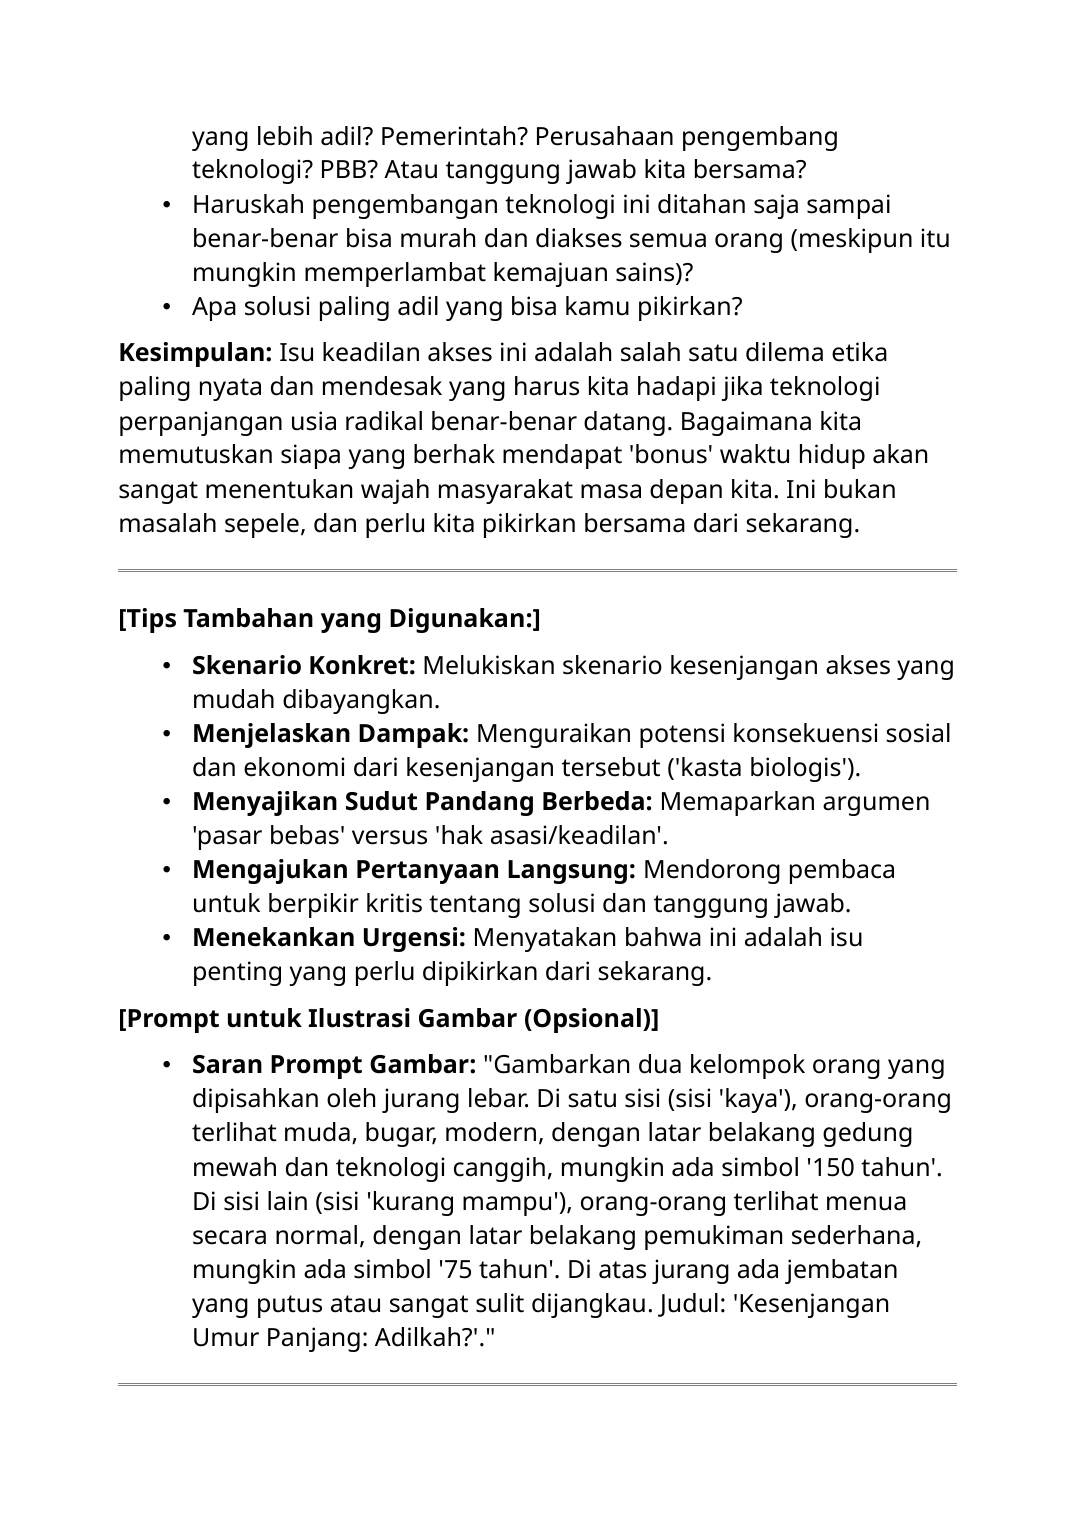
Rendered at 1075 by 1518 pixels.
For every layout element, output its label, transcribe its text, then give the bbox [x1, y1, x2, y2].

list Mengajukan Pertanyaan Langsung: Mendorong pembaca untuk berpikir kritis tentang solusi dan tanggung jawab. [162, 852, 957, 920]
text [Prompt untuk Ilustrasi Gambar (Opsional)] [118, 1000, 957, 1034]
list Haruskah pengembangan teknologi ini ditahan saja sampai benar-benar bisa murah dan diakses semua orang (meskipun itu mungkin memperlambat kemajuan sains)? [162, 186, 957, 288]
list Skenario Konkret: Melukiskan skenario kesenjangan akses yang mudah dibayangkan. [162, 647, 957, 715]
list yang lebih adil? Pemerintah? Perusahaan pengembang teknologi? PBB? Atau tanggung jawab kita bersama? [162, 118, 957, 186]
text [Tips Tambahan yang Digunakan:] [118, 601, 957, 635]
list Apa solusi paling adil yang bisa kamu pikirkan? [162, 288, 957, 322]
list Menekankan Urgensi: Menyatakan bahwa ini adalah isu penting yang perlu dipikirkan dari sekarang. [162, 920, 957, 988]
list Saran Prompt Gambar: "Gambarkan dua kelompok orang yang dipisahkan oleh jurang lebar. Di satu sisi (sisi 'kaya'), orang-orang terlihat muda, bugar, modern, dengan latar belakang gedung mewah dan teknologi canggih, mungkin ada simbol '150 tahun'. Di sisi lain (sisi 'kurang mampu'), orang-orang terlihat menua secara normal, dengan latar belakang pemukiman sederhana, mungkin ada simbol '75 tahun'. Di atas jurang ada jembatan yang putus atau sangat sulit dijangkau. Judul: 'Kesenjangan Umur Panjang: Adilkah?'." [162, 1047, 957, 1353]
list Menjelaskan Dampak: Menguraikan potensi konsekuensi sosial dan ekonomi dari kesenjangan tersebut ('kasta biologis'). [162, 715, 957, 783]
text Kesimpulan: Isu keadilan akses ini adalah salah satu dilema etika paling nyata dan mendesak yang harus kita hadapi jika teknologi perpanjangan usia radikal benar-benar datang. Bagaimana kita memutuskan siapa yang berhak mendapat 'bonus' waktu hidup akan sangat menentukan wajah masyarakat masa depan kita. Ini bukan masalah sepele, dan perlu kita pikirkan bersama dari sekarang. [118, 335, 957, 539]
list Menyajikan Sudut Pandang Berbeda: Memaparkan argumen 'pasar bebas' versus 'hak asasi/keadilan'. [162, 783, 957, 852]
